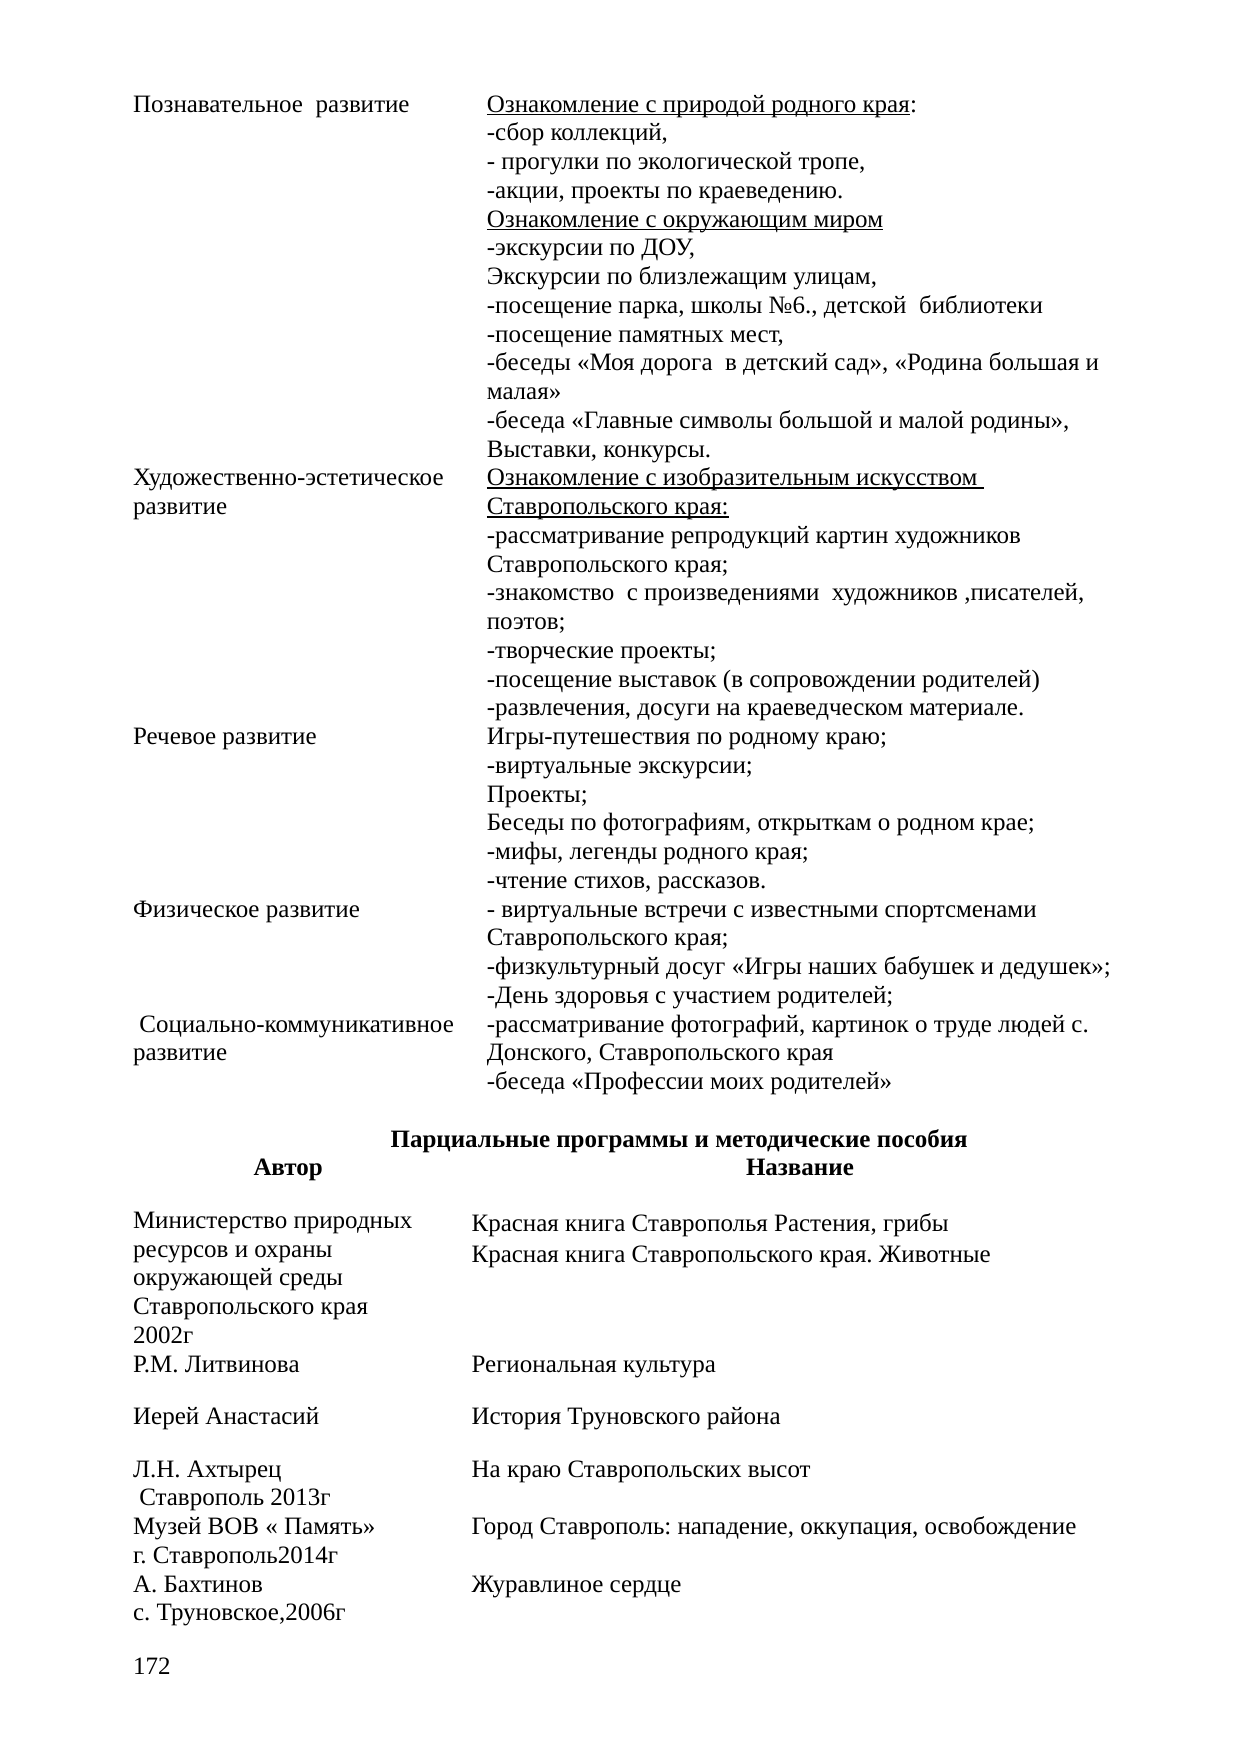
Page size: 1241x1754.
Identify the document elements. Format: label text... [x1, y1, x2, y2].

table_cell Ознакомление с изобразительным искусством Ставропольского края: -рассматривание репродукций картин художников Ставропольского края; -знакомство с произведениями художников ,писателей, поэтов; -творческие проекты; -посещение выставок (в сопровождении родителей) -развлечения, досуги на краеведческом материале. [475, 463, 1139, 721]
table_cell А. Бахтинов с. Труновское,2006г [122, 1569, 460, 1626]
table_cell Красная книга Ставрополья Растения, грибы Красная книга Ставропольского края. Животные [460, 1205, 1139, 1349]
table_cell Музей ВОВ « Память» г. Ставрополь2014г [122, 1511, 460, 1569]
table_cell Иерей Анастасий [122, 1401, 460, 1454]
table_cell -рассматривание фотографий, картинок о труде людей с. Донского, Ставропольского края -беседа «Профессии моих родителей» [475, 1009, 1139, 1095]
table_cell Социально-коммуникативное развитие [122, 1009, 475, 1095]
table_header Автор [122, 1153, 460, 1205]
table_cell На краю Ставропольских высот [460, 1454, 1139, 1511]
table_cell Познавательное развитие [122, 89, 475, 462]
table_cell Л.Н. Ахтырец Ставрополь 2013г [122, 1454, 460, 1511]
table_cell Художественно-эстетическое развитие [122, 463, 475, 721]
text Парциальные программы и методические пособия [133, 1124, 1152, 1152]
table_cell - виртуальные встречи с известными спортсменами Ставропольского края; -физкультурный досуг «Игры наших бабушек и дедушек»; -День здоровья с участием родителей; [475, 894, 1139, 1009]
table_cell Речевое развитие [122, 721, 475, 894]
table_cell История Труновского района [460, 1401, 1139, 1454]
table_header Название [460, 1153, 1139, 1205]
table_cell Министерство природных ресурсов и охраны окружающей среды Ставропольского края 2002г [122, 1205, 460, 1349]
table_cell Физическое развитие [122, 894, 475, 1009]
table_cell Региональная культура [460, 1349, 1139, 1401]
table_cell Ознакомление с природой родного края: -сбор коллекций, - прогулки по экологической тропе, -акции, проекты по краеведению. Ознакомление с окружающим миром -экскурсии по ДОУ, Экскурсии по близлежащим улицам, -посещение парка, школы №6., детской библиотеки -посещение памятных мест, -беседы «Моя дорога в детский сад», «Родина большая и малая» -беседа «Главные символы большой и малой родины», Выставки, конкурсы. [475, 89, 1139, 462]
table_cell Журавлиное сердце [460, 1569, 1139, 1626]
table_cell Игры-путешествия по родному краю; -виртуальные экскурсии; Проекты; Беседы по фотографиям, открыткам о родном крае; -мифы, легенды родного края; -чтение стихов, рассказов. [475, 721, 1139, 894]
table_cell Р.М. Литвинова [122, 1349, 460, 1401]
table_cell Город Ставрополь: нападение, оккупация, освобождение [460, 1511, 1139, 1569]
